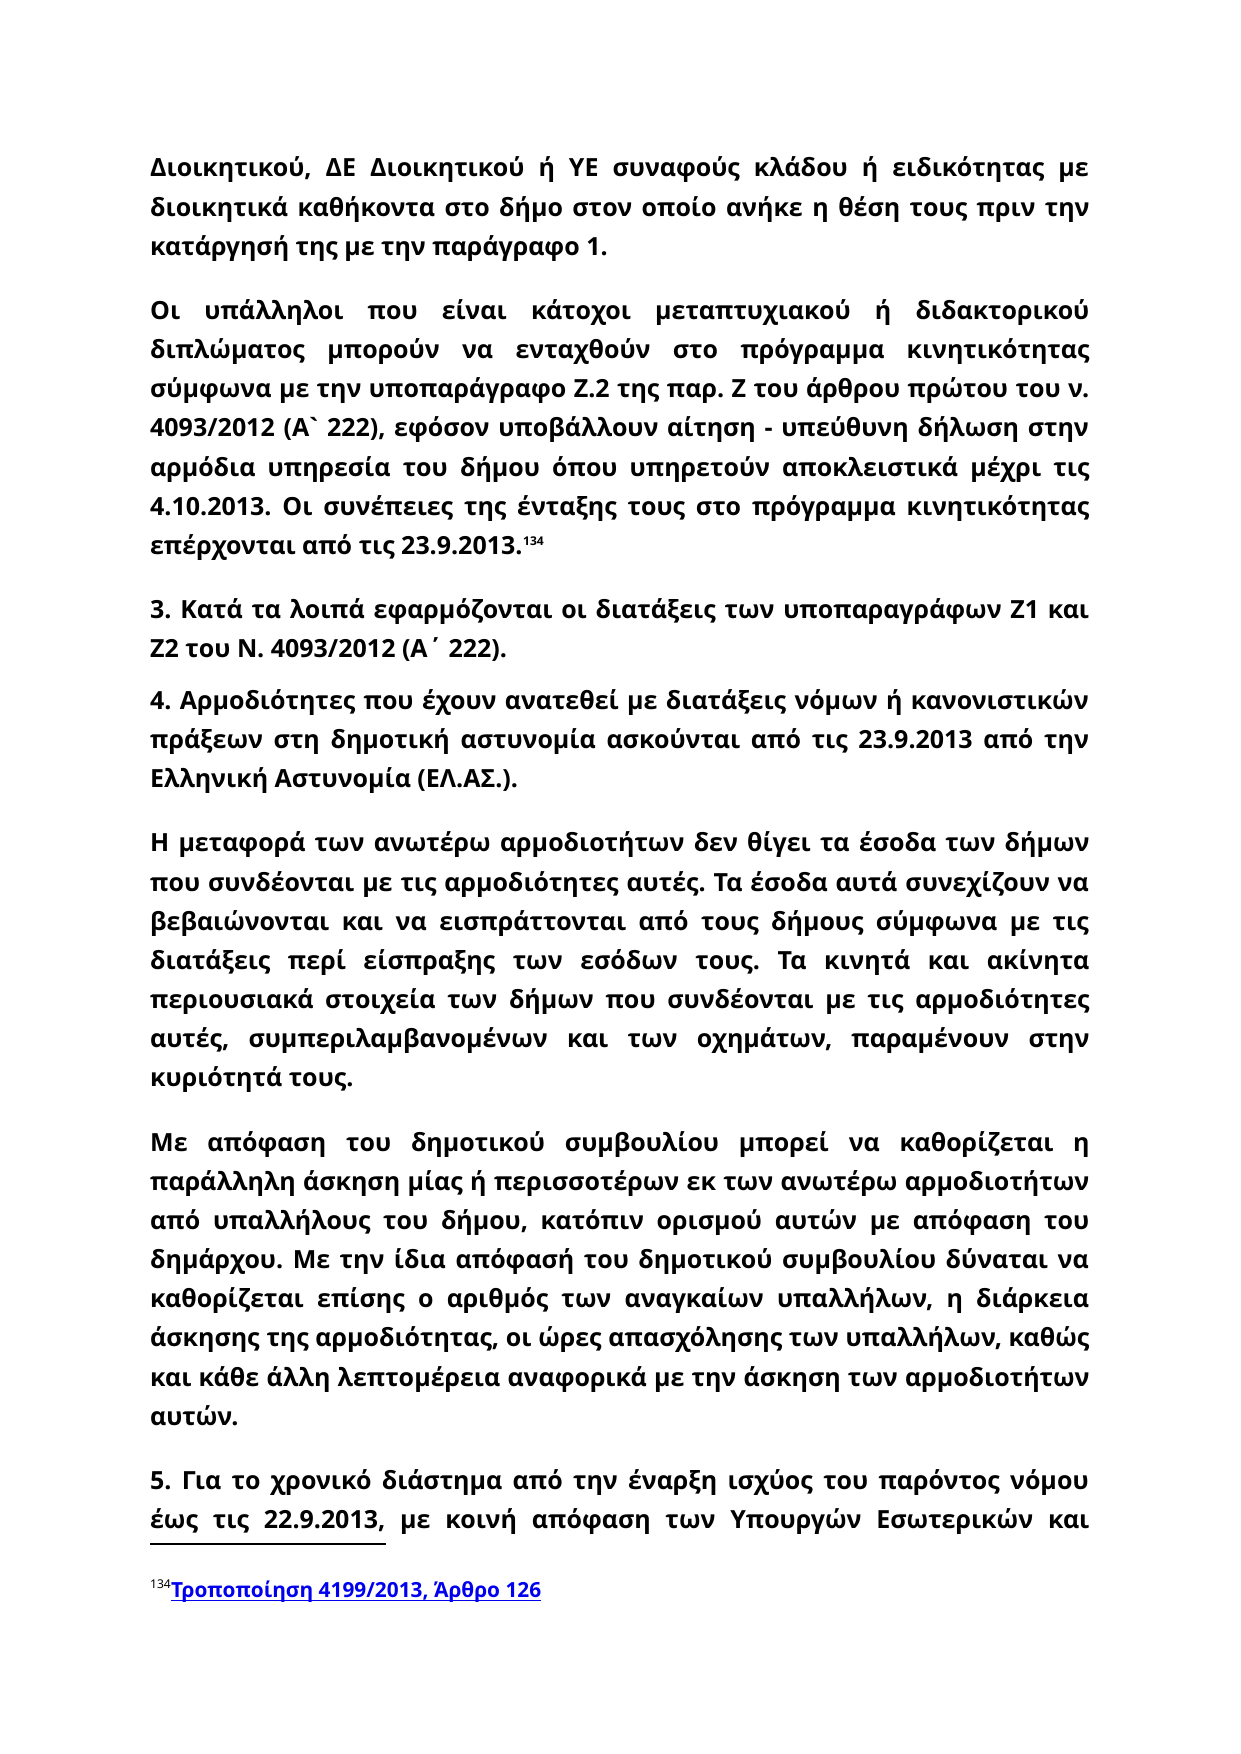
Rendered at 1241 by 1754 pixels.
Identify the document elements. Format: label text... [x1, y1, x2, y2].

text Οι υπάλληλοι που είναι κάτοχοι μεταπτυχιακού ή διδακτορικού διπλώματος μπορούν να ενταχθούν στο πρόγραμμα κινητικότητας σύμφωνα με την υποπαράγραφο Ζ.2 της παρ. Ζ του άρθρου πρώτου του ν. 4093/2012 (Α` 222), εφόσον υποβάλλουν αίτηση - υπεύθυνη δήλωση στην αρμόδια υπηρεσία του δήμου όπου υπηρετούν αποκλειστικά μέχρι τις 4.10.2013. Οι συνέπειες της ένταξης τους στο πρόγραμμα κινητικότητας επέρχονται από τις 23.9.2013. [150, 292, 1090, 562]
text Η μεταφορά των ανωτέρω αρμοδιοτήτων δεν θίγει τα έσοδα των δήμων που συνδέονται με τις αρμοδιότητες αυτές. Τα έσοδα αυτά συνεχίζουν να βεβαιώνονται και να εισπράττονται από τους δήμους σύμφωνα με τις διατάξεις περί είσπραξης των εσόδων τους. Τα κινητά και ακίνητα περιουσιακά στοιχεία των δήμων που συνδέονται με τις αρμοδιότητες αυτές, συμπεριλαμβανομένων και των οχημάτων, παραμένουν στην κυριότητά τους. [150, 825, 1090, 1094]
text Διοικητικού, ΔΕ Διοικητικού ή ΥΕ συναφούς κλάδου ή ειδικότητας με διοικητικά καθήκοντα στο δήμο στον οποίο ανήκε η θέση τους πριν την κατάργησή της με την παράγραφο 1. [150, 150, 1090, 262]
text 3. Κατά τα λοιπά εφαρμόζονται οι διατάξεις των υποπαραγράφων Ζ1 και Ζ2 του Ν. 4093/2012 (Α΄ 222). [150, 592, 1090, 665]
text 4. Αρμοδιότητες που έχουν ανατεθεί με διατάξεις νόμων ή κανονιστικών πράξεων στη δημοτική αστυνομία ασκούνται από τις 23.9.2013 από την Ελληνική Αστυνομία (ΕΛ.ΑΣ.). [150, 682, 1090, 795]
text 5. Για το χρονικό διάστημα από την έναρξη ισχύος του παρόντος νόμου έως τις 22.9.2013, με κοινή απόφαση των Υπουργών Εσωτερικών και [150, 1462, 1090, 1536]
text Τροποποίηση 4199/2013, Άρθρο 126 [150, 1576, 1090, 1604]
text Με απόφαση του δημοτικού συμβουλίου μπορεί να καθορίζεται η παράλληλη άσκηση μίας ή περισσοτέρων εκ των ανωτέρω αρμοδιοτήτων από υπαλλήλους του δήμου, κατόπιν ορισμού αυτών με απόφαση του δημάρχου. Με την ίδια απόφασή του δημοτικού συμβουλίου δύναται να καθορίζεται επίσης ο αριθμός των αναγκαίων υπαλλήλων, η διάρκεια άσκησης της αρμοδιότητας, οι ώρες απασχόλησης των υπαλλήλων, καθώς και κάθε άλλη λεπτομέρεια αναφορικά με την άσκηση των αρμοδιοτήτων αυτών. [150, 1124, 1090, 1432]
